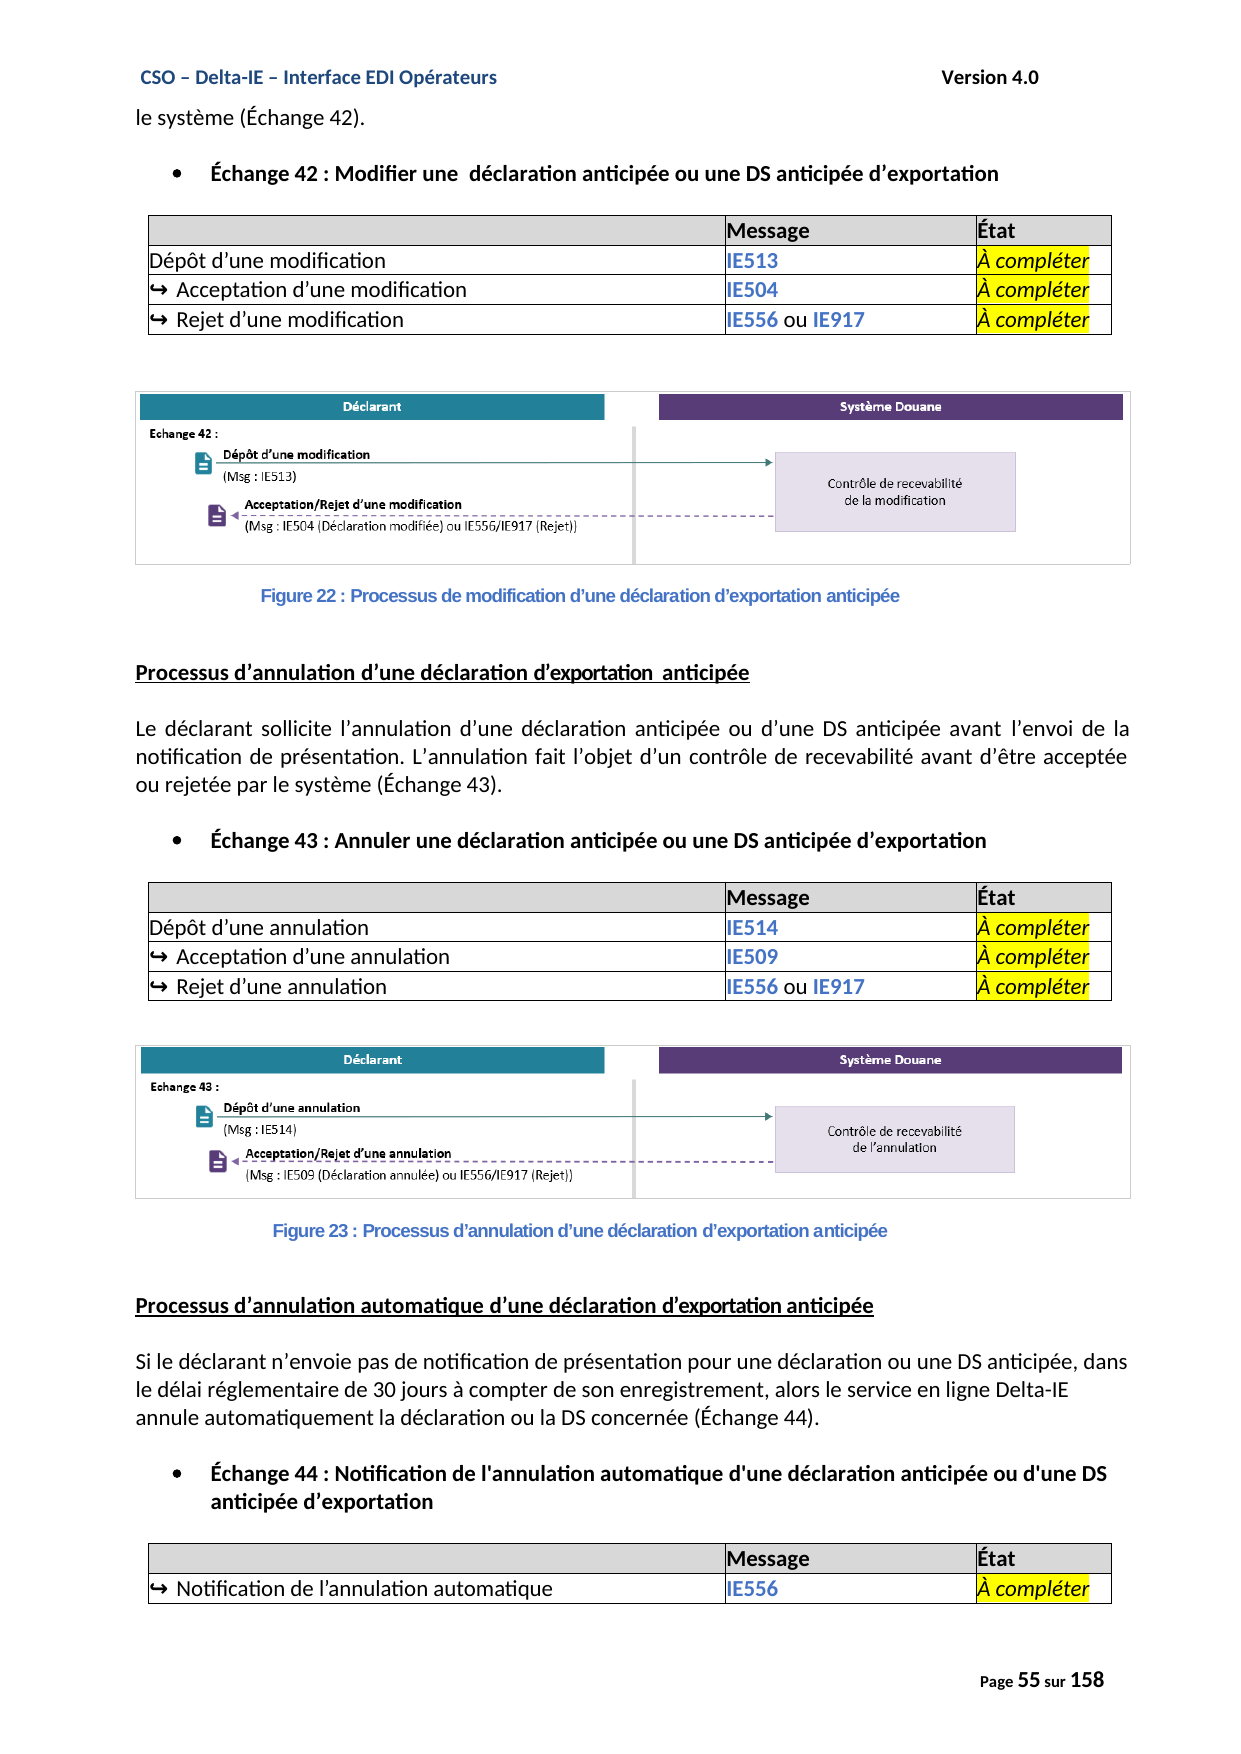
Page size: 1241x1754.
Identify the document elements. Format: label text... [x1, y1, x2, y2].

table_header État [977, 1544, 1111, 1573]
table_cell ↪ Acceptation d’une annulation [149, 942, 725, 971]
table_header Message [726, 216, 976, 245]
table_cell ↪ Rejet d’une annulation [149, 972, 725, 1000]
table_cell IE556 [726, 1574, 976, 1602]
list Échange 43 : Annuler une déclaration anticipée ou une DS anticipée d’exportation [173, 826, 1130, 854]
list Échange 42 : Modifier une déclaration anticipée ou une DS anticipée d’exportation [173, 159, 1130, 187]
table_header Message [726, 1544, 976, 1573]
table_cell ↪ Acceptation d’une modification [149, 275, 725, 304]
list Échange 44 : Notification de l'annulation automatique d'une déclaration anticipée ou d'une DS anticipée d’exportation [173, 1459, 1130, 1515]
subtitle Processus de modification d’une déclaration d’exportation anticipée [135, 585, 1071, 607]
table_cell À compléter [977, 275, 1111, 304]
table_cell ↪ Rejet d’une modification [149, 305, 725, 333]
table_header [149, 1544, 725, 1573]
picture [136, 1046, 1130, 1198]
table_cell IE514 [726, 913, 976, 941]
table_cell IE556 ou IE917 [726, 972, 976, 1000]
table_cell ↪ Notification de l’annulation automatique [149, 1574, 725, 1602]
table_cell À compléter [977, 1574, 1111, 1602]
table_header Message [726, 883, 976, 912]
table_header [149, 883, 725, 912]
table_cell IE509 [726, 942, 976, 971]
table_cell À compléter [977, 913, 1111, 941]
table_cell À compléter [977, 942, 1111, 971]
table_cell À compléter [977, 246, 1111, 274]
text le système (Échange 42). [135, 103, 1130, 131]
table_cell Dépôt d’une annulation [149, 913, 725, 941]
table_header État [977, 216, 1111, 245]
text Processus d’annulation automatique d’une déclaration d’exportation anticipée [135, 1291, 1130, 1319]
table_cell IE556 ou IE917 [726, 305, 976, 333]
table_cell À compléter [977, 305, 1111, 333]
table_cell IE513 [726, 246, 976, 274]
picture [136, 392, 1130, 564]
table_header [149, 216, 725, 245]
table_cell IE504 [726, 275, 976, 304]
text Si le déclarant n’envoie pas de notification de présentation pour une déclaration ou une DS anticipée, dans le délai réglementaire de 30 jours à compter de son enregistrement, alors le service en ligne Delta-IE annule automatiquement la déclaration ou la DS concernée (Échange 44). [135, 1347, 1130, 1431]
table_header État [977, 883, 1111, 912]
table_cell Dépôt d’une modification [149, 246, 725, 274]
text Processus d’annulation d’une déclaration d’exportation anticipée [135, 658, 1130, 686]
text Le déclarant sollicite l’annulation d’une déclaration anticipée ou d’une DS anticipée avant l’envoi de la notification de présentation. L’annulation fait l’objet d’un contrôle de recevabilité avant d’être acceptée ou rejetée par le système (Échange 43). [135, 714, 1130, 798]
subtitle Processus d’annulation d’une déclaration d’exportation anticipée [135, 1220, 1071, 1242]
table_cell À compléter [977, 972, 1111, 1000]
